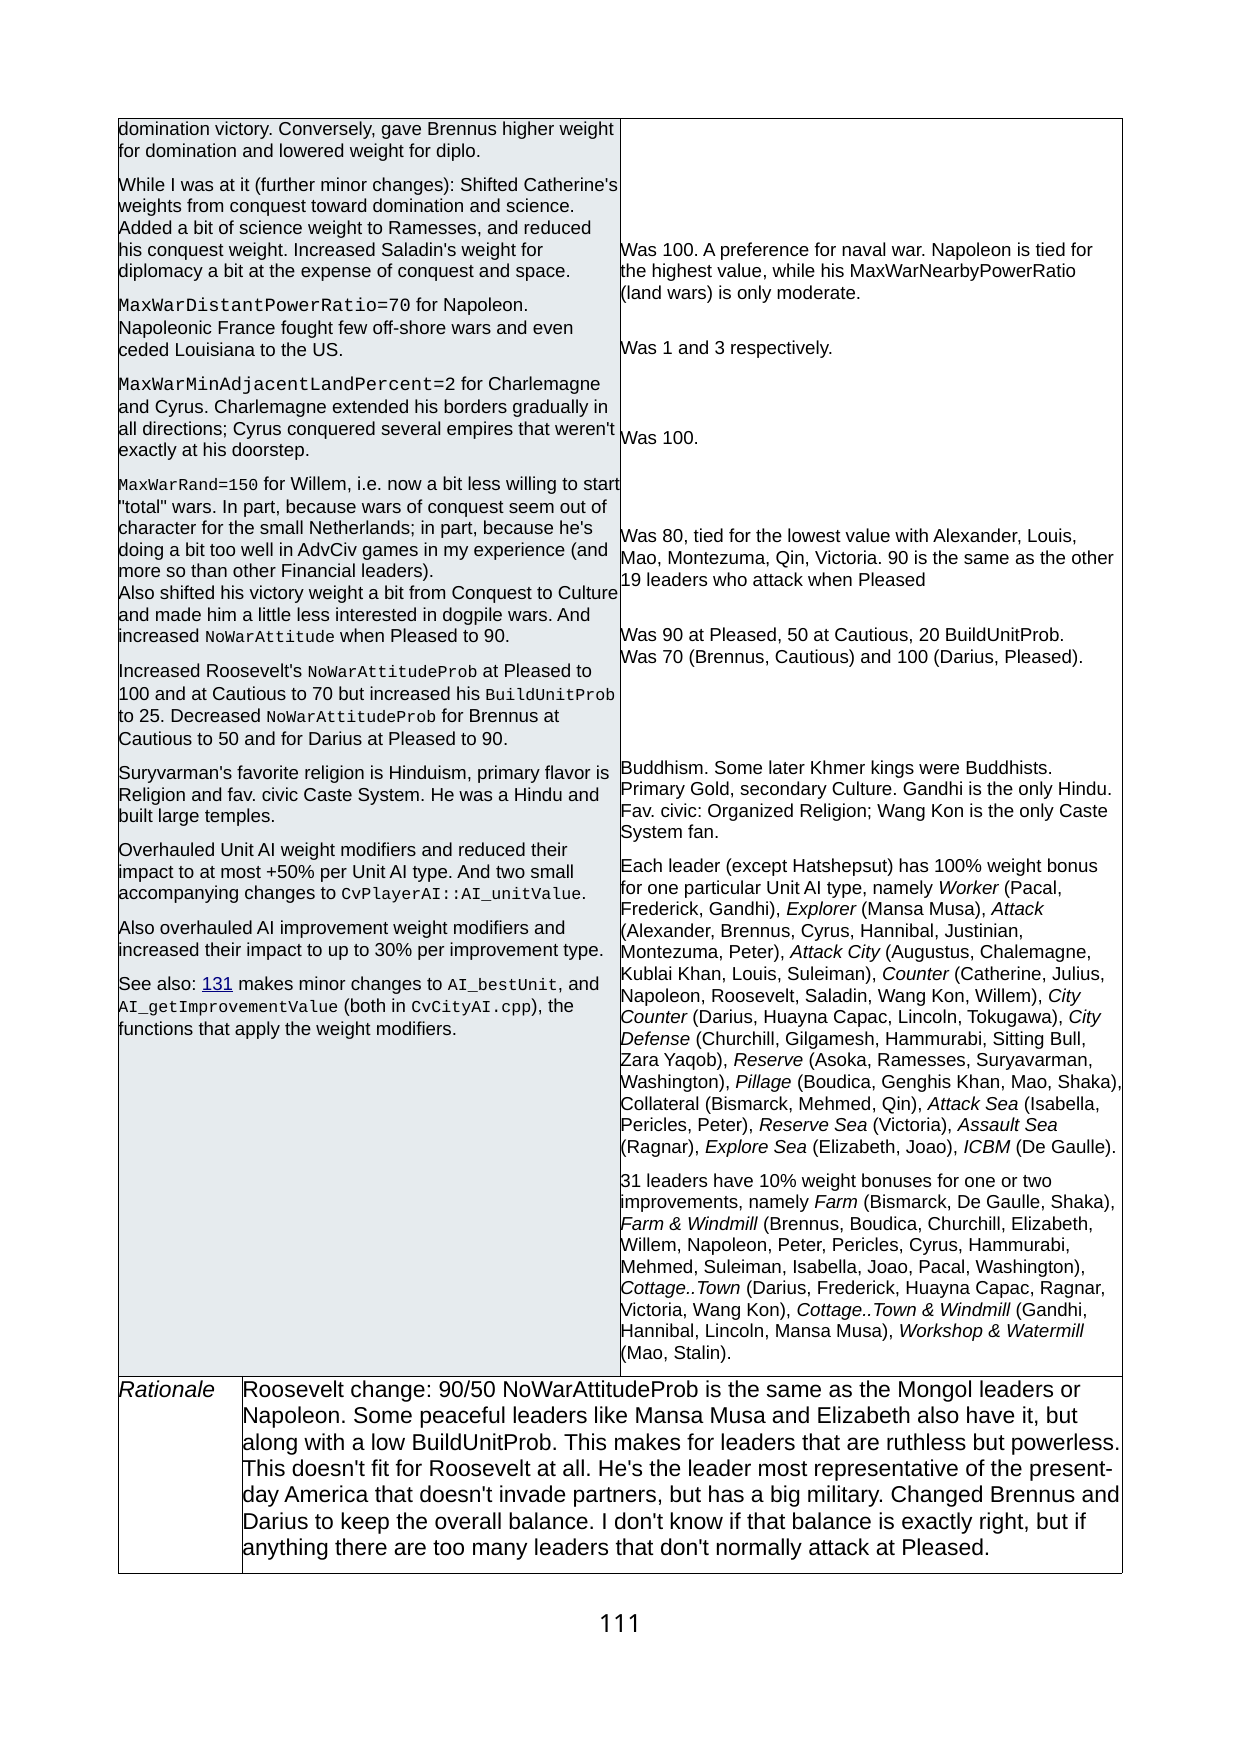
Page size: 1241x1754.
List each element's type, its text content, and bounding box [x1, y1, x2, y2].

table_cell domination victory. Conversely, gave Brennus higher weight for domination and lowered weight for diplo. While I was at it (further minor changes): Shifted Catherine's weights from conquest toward domination and science. Added a bit of science weight to Ramesses, and reduced his conquest weight. Increased Saladin's weight for diplomacy a bit at the expense of conquest and space. MaxWarDistantPowerRatio=70 for Napoleon. Napoleonic France fought few off-shore wars and even ceded Louisiana to the US. MaxWarMinAdjacentLandPercent=2 for Charlemagne and Cyrus. Charlemagne extended his borders gradually in all directions; Cyrus conquered several empires that weren't exactly at his doorstep. MaxWarRand=150 for Willem, i.e. now a bit less willing to start "total" wars. In part, because wars of conquest seem out of character for the small Netherlands; in part, because he's doing a bit too well in AdvCiv games in my experience (and more so than other Financial leaders). Also shifted his victory weight a bit from Conquest to Culture and made him a little less interested in dogpile wars. And increased NoWarAttitude when Pleased to 90. Increased Roosevelt's NoWarAttitudeProb at Pleased to 100 and at Cautious to 70 but increased his Build­UnitProb to 25. Decreased NoWarAttitudeProb for Brennus at Cautious to 50 and for Darius at Pleased to 90. Suryvarman's favorite religion is Hinduism, primary flavor is Religion and fav. civic Caste System. He was a Hindu and built large temples. Overhauled Unit AI weight modifiers and reduced their impact to at most +50% per Unit AI type. And two small accompanying changes to CvPlayerAI::AI_unitValue. Also overhauled AI improvement weight modifiers and increased their impact to up to 30% per improvement type. See also: 131 makes minor changes to AI_bestUnit, and AI_getImprovementValue (both in CvCityAI.cpp), the functions that apply the weight modifiers. [119, 119, 620, 1376]
table_cell Roosevelt change: 90/50 NoWarAttitudeProb is the same as the Mongol leaders or Napoleon. Some peaceful leaders like Mansa Musa and Elizabeth also have it, but along with a low BuildUnitProb. This makes for leaders that are ruthless but powerless. This doesn't fit for Roosevelt at all. He's the leader most representative of the present-day America that doesn't invade partners, but has a big military. Changed Brennus and Darius to keep the overall balance. I don't know if that balance is exactly right, but if anything there are too many leaders that don't normally attack at Pleased. [243, 1377, 1122, 1573]
table_cell Was 100. A preference for naval war. Napoleon is tied for the highest value, while his MaxWarNearbyPowerRatio (land wars) is only moderate. Was 1 and 3 respectively. Was 100. Was 80, tied for the lowest value with Alexander, Louis, Mao, Montezuma, Qin, Victoria. 90 is the same as the other 19 leaders who attack when Pleased Was 90 at Pleased, 50 at Cautious, 20 BuildUnitProb. Was 70 (Brennus, Cautious) and 100 (Darius, Pleased). Buddhism. Some later Khmer kings were Buddhists. Primary Gold, secondary Culture. Gandhi is the only Hindu. Fav. civic: Organized Religion; Wang Kon is the only Caste System fan. Each leader (except Hatshepsut) has 100% weight bonus for one particular Unit AI type, namely Worker (Pacal, Frederick, Gandhi), Explorer (Mansa Musa), Attack (Alexander, Brennus, Cyrus, Hannibal, Justinian, Montezuma, Peter), Attack City (Augustus, Chalemagne, Kublai Khan, Louis, Suleiman), Counter (Catherine, Julius, Napoleon, Roosevelt, Saladin, Wang Kon, Willem), City Counter (Darius, Huayna Capac, Lincoln, Tokugawa), City Defense (Churchill, Gilgamesh, Hammurabi, Sitting Bull, Zara Yaqob), Reserve (Asoka, Ramesses, Suryavarman, Washington), Pillage (Boudica, Genghis Khan, Mao, Shaka), Collateral (Bismarck, Mehmed, Qin), Attack Sea (Isabella, Pericles, Peter), Reserve Sea (Victoria), Assault Sea (Ragnar), Explore Sea (Elizabeth, Joao), ICBM (De Gaulle). 31 leaders have 10% weight bonuses for one or two improvements, namely Farm (Bismarck, De Gaulle, Shaka), Farm & Windmill (Brennus, Boudica, Churchill, Elizabeth, Willem, Napoleon, Peter, Pericles, Cyrus, Hammurabi, Mehmed, Suleiman, Isabella, Joao, Pacal, Washington), Cottage..Town (Darius, Frederick, Huayna Capac, Ragnar, Victoria, Wang Kon), Cottage..Town & Windmill (Gandhi, Hannibal, Lincoln, Mansa Musa), Workshop & Watermill (Mao, Stalin). [621, 119, 1122, 1376]
table_cell Rationale [119, 1377, 242, 1573]
